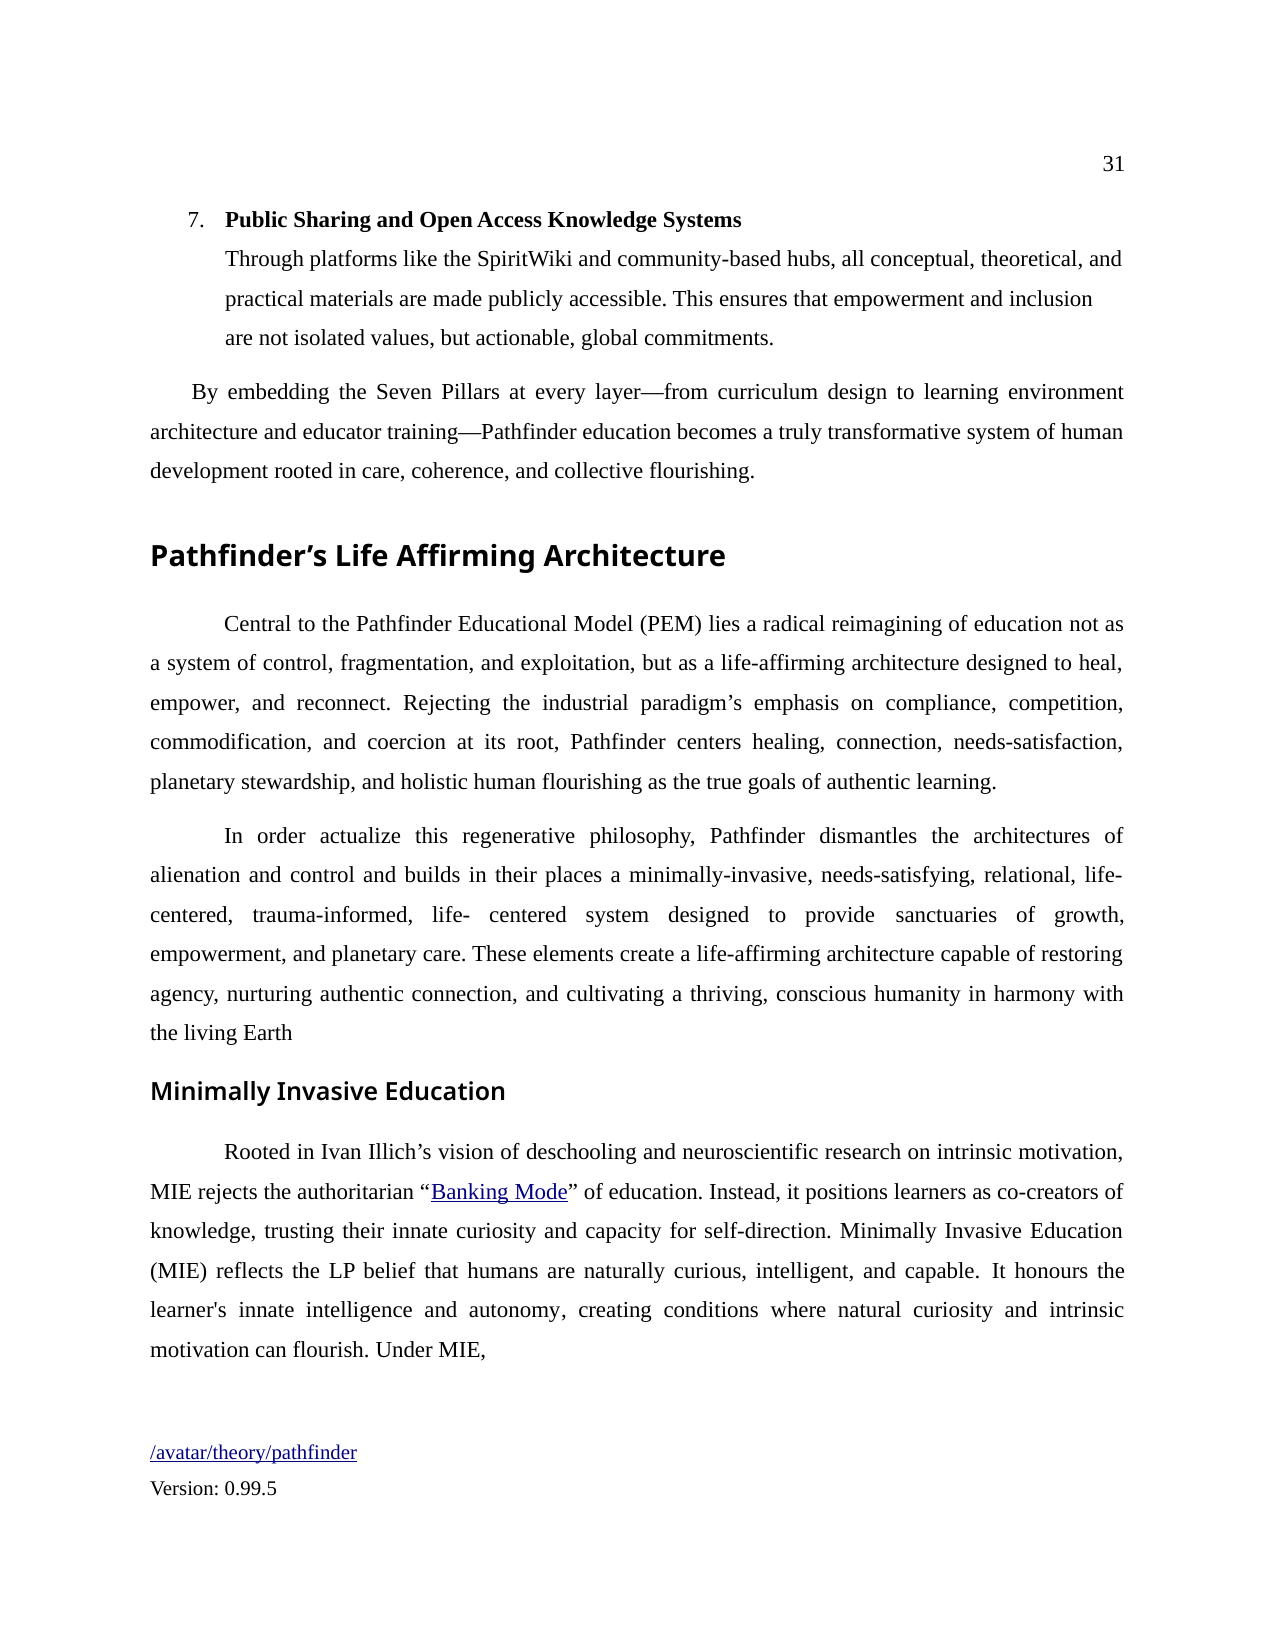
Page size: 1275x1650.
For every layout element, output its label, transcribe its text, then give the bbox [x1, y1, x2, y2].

text By embedding the Seven Pillars at every layer—from curriculum design to learning environment architecture and educator training—Pathfinder education becomes a truly transformative system of human development rooted in care, coherence, and collective flourishing. [150, 378, 1125, 484]
text Rooted in Ivan Illich’s vision of deschooling and neuroscientific research on intrinsic motivation, MIE rejects the authoritarian “Banking Mode” of education. Instead, it positions learners as co-creators of knowledge, trusting their innate curiosity and capacity for self-direction. Minimally Invasive Education (MIE) reflects the LP belief that humans are naturally curious, intelligent, and capable. It honours the learner's innate intelligence and autonomy, creating conditions where natural curiosity and intrinsic motivation can flourish. Under MIE, [150, 1138, 1125, 1362]
text Central to the Pathfinder Educational Model (PEM) lies a radical reimagining of education not as a system of control, fragmentation, and exploitation, but as a life-affirming architecture designed to heal, empower, and reconnect. Rejecting the industrial paradigm’s emphasis on compliance, competition, commodification, and coercion at its root, Pathfinder centers healing, connection, needs-satisfaction, planetary stewardship, and holistic human flourishing as the true goals of authentic learning. [150, 610, 1125, 794]
subtitle Minimally Invasive Education [150, 1073, 1125, 1107]
subtitle Pathfinder’s Life Affirming Architecture [150, 535, 1125, 575]
list Public Sharing and Open Access Knowledge Systems Through platforms like the SpiritWiki and community-based hubs, all conceptual, theoretical, and practical materials are made publicly accessible. This ensures that empowerment and inclusion are not isolated values, but actionable, global commitments. [187, 206, 1125, 351]
text In order actualize this regenerative philosophy, Pathfinder dismantles the architectures of alienation and control and builds in their places a minimally-invasive, needs-satisfying, relational, life-centered, trauma-informed, life- centered system designed to provide sanctuaries of growth, empowerment, and planetary care. These elements create a life-affirming architecture capable of restoring agency, nurturing authentic connection, and cultivating a thriving, conscious humanity in harmony with the living Earth [150, 822, 1125, 1046]
